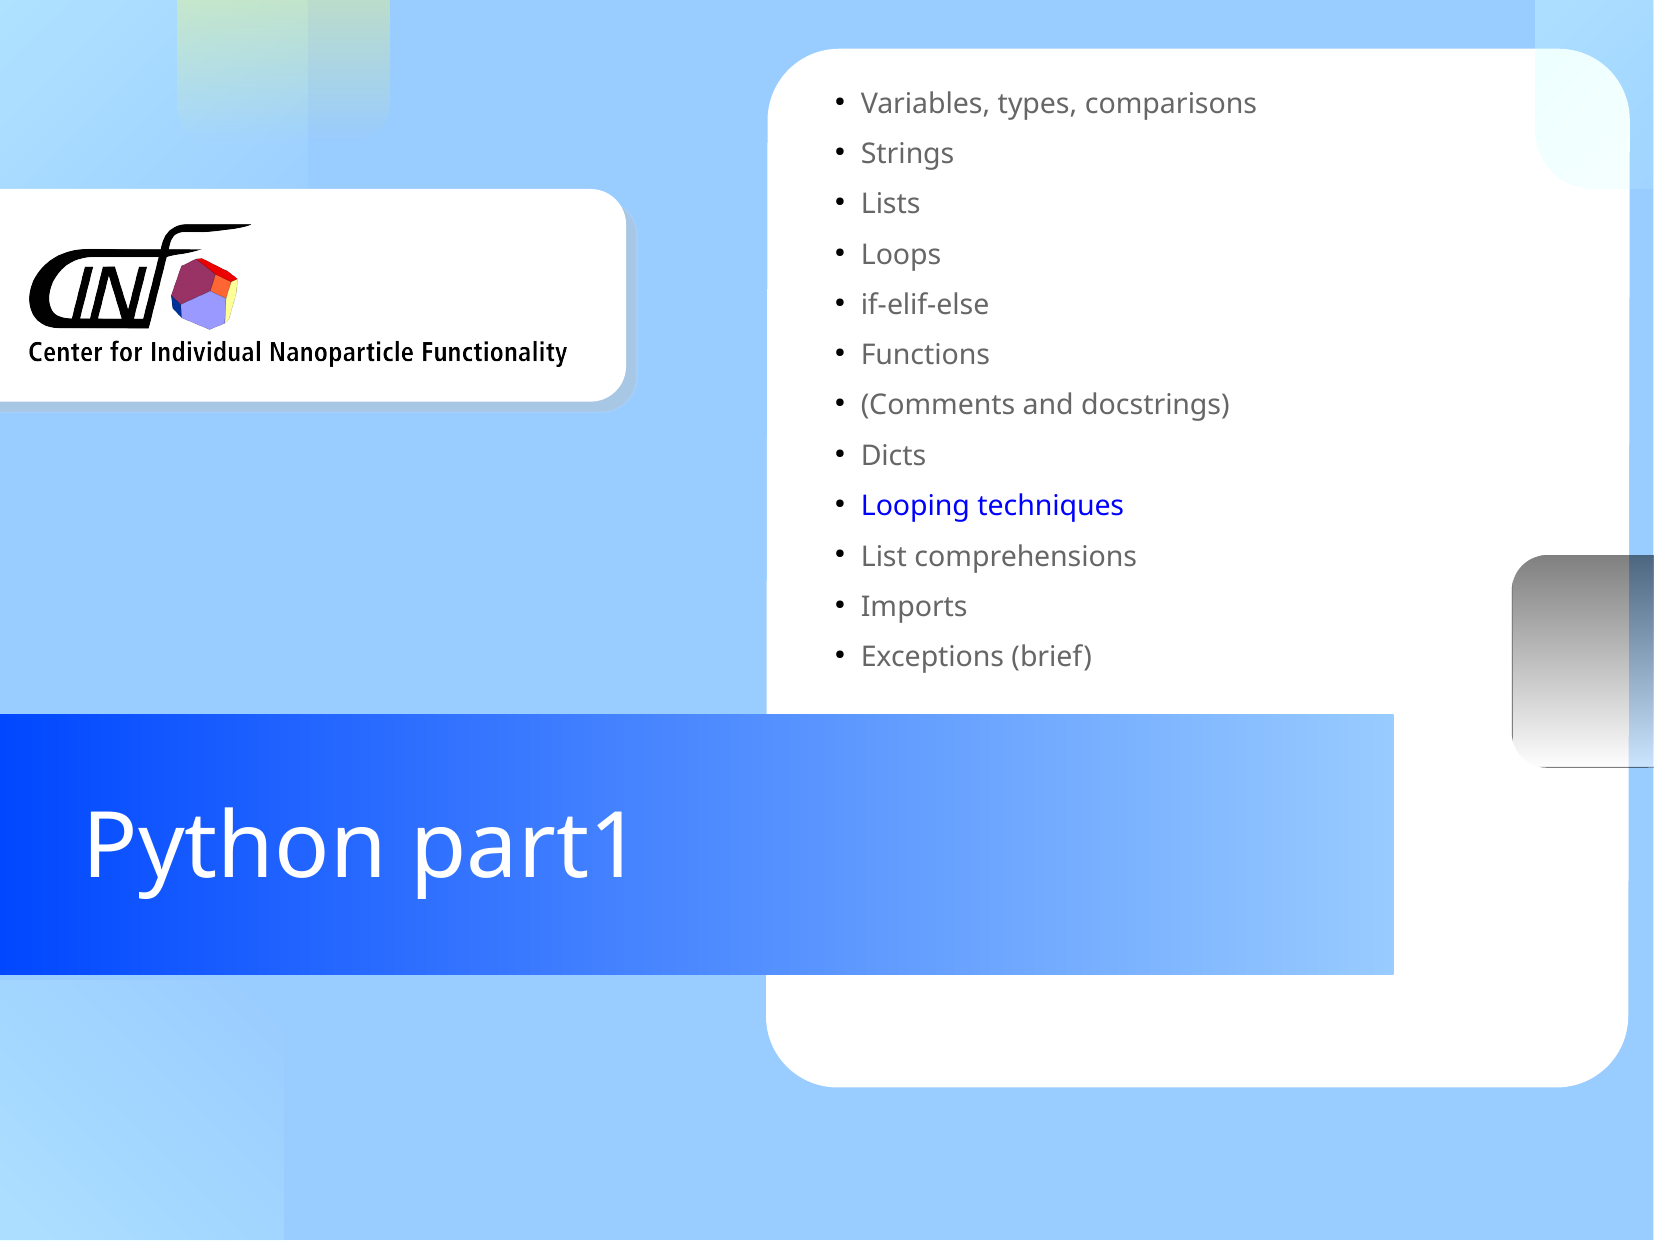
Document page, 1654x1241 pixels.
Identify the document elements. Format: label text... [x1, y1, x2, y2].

title Python part1 [82, 738, 1312, 946]
list Variables, types, comparisons Strings Lists Loops if-elif-else Functions (Comments and docstrings) Dicts Looping techniques List comprehensions Imports Exceptions (brief) [791, 82, 1571, 686]
picture [28, 224, 567, 367]
